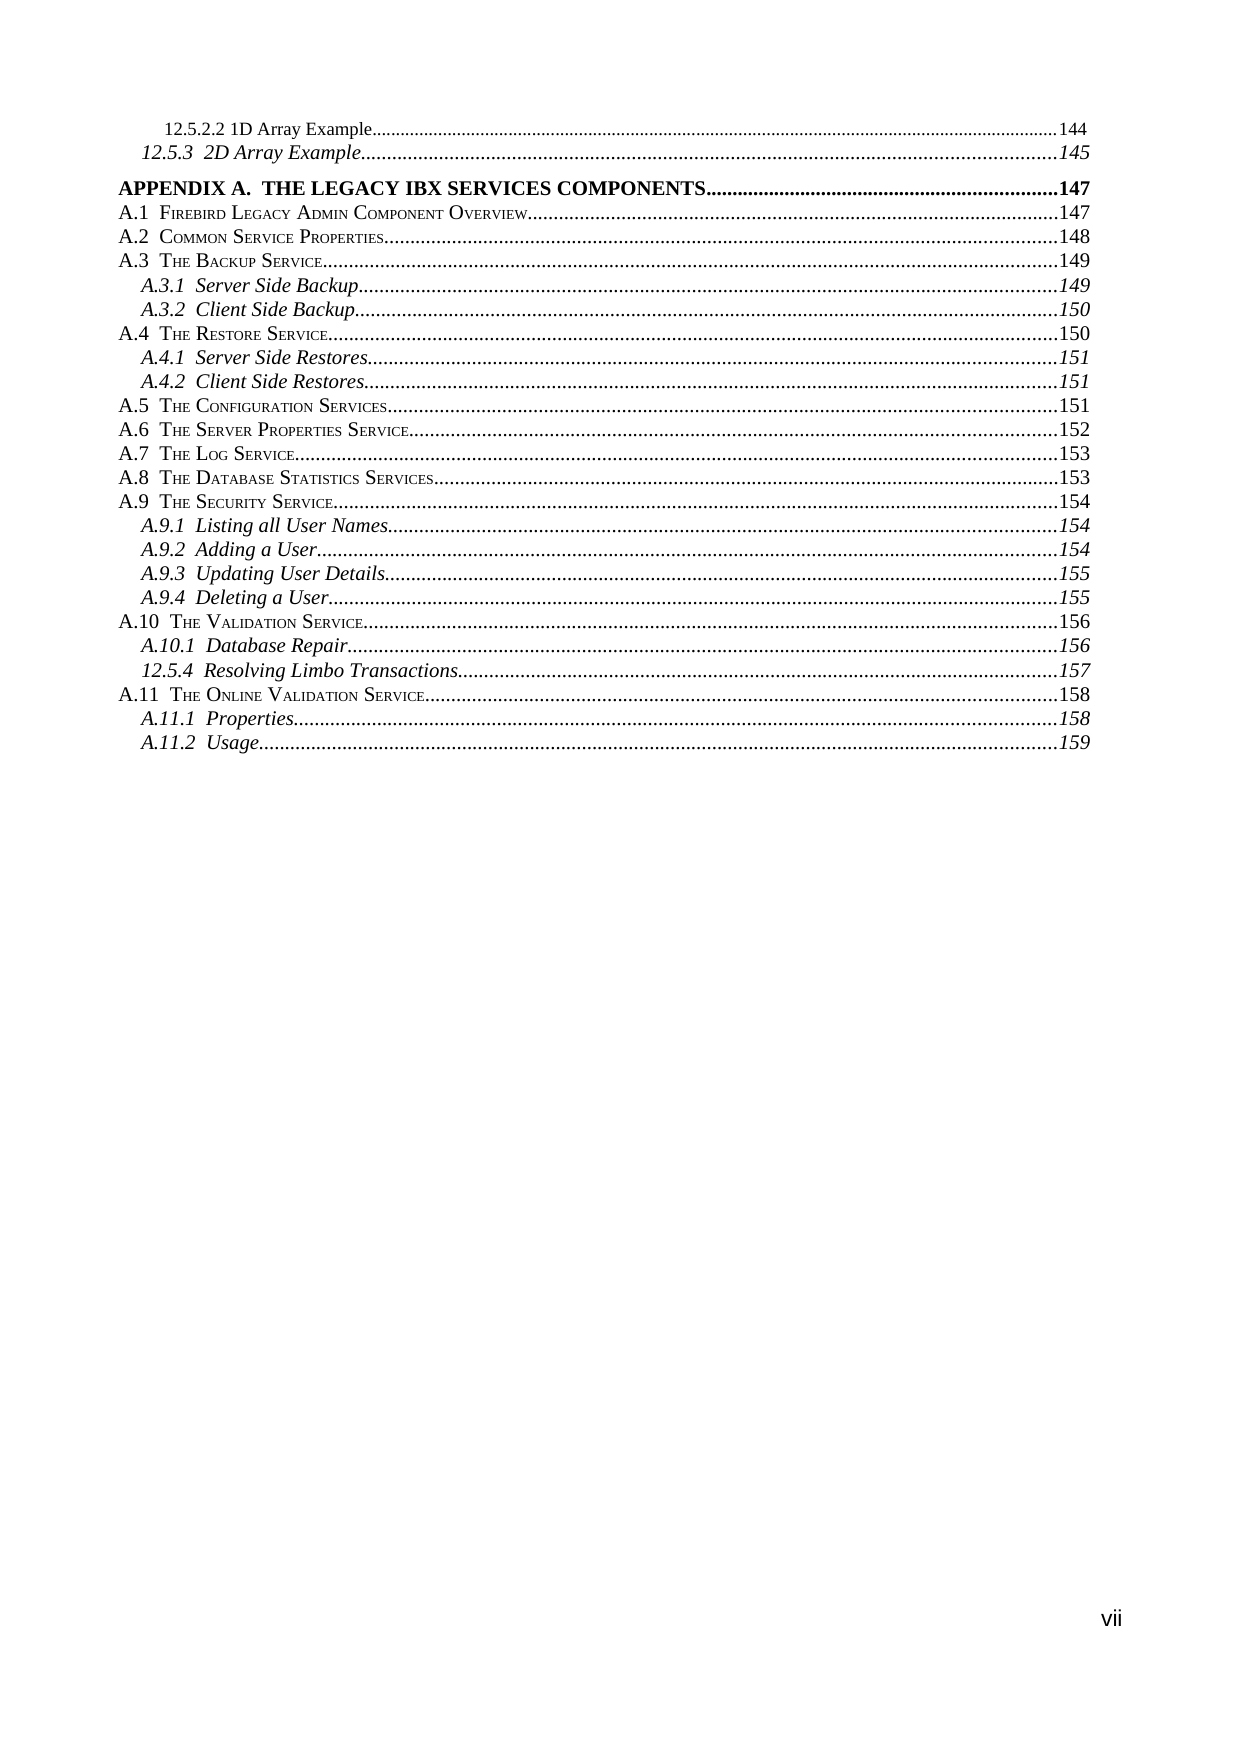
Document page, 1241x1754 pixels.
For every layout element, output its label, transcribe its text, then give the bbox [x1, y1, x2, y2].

text A.10 The Validation Service 156 [118, 609, 1122, 633]
text A.7 The Log Service 153 [118, 441, 1122, 465]
text A.4.2 Client Side Restores 151 [141, 369, 1122, 393]
text 12.5.3 2D Array Example 145 [141, 140, 1122, 164]
text 12.5.4 Resolving Limbo Transactions 157 [141, 657, 1122, 682]
text A.11.2 Usage 159 [141, 730, 1122, 754]
text A.3 The Backup Service 149 [118, 248, 1122, 272]
text A.2 Common Service Properties 148 [118, 224, 1122, 248]
text A.3.2 Client Side Backup 150 [141, 297, 1122, 321]
text A.5 The Configuration Services 151 [118, 393, 1122, 417]
text A.9.4 Deleting a User 155 [141, 585, 1122, 609]
text 12.5.2.2 1D Array Example 144 [164, 118, 1122, 140]
text A.1 Firebird Legacy Admin Component Overview 147 [118, 200, 1122, 224]
text A.9 The Security Service 154 [118, 489, 1122, 513]
text A.9.1 Listing all User Names 154 [141, 513, 1122, 537]
text A.11.1 Properties 158 [141, 706, 1122, 730]
text A.3.1 Server Side Backup 149 [141, 272, 1122, 297]
text A.4 The Restore Service 150 [118, 321, 1122, 345]
text A.11 The Online Validation Service 158 [118, 682, 1122, 706]
text A.9.2 Adding a User 154 [141, 537, 1122, 561]
text A.4.1 Server Side Restores 151 [141, 345, 1122, 369]
text A.8 The Database Statistics Services 153 [118, 465, 1122, 489]
text Appendix A. The Legacy IBX Services Components 147 [118, 176, 1122, 200]
text A.9.3 Updating User Details 155 [141, 561, 1122, 585]
text A.10.1 Database Repair 156 [141, 633, 1122, 657]
text A.6 The Server Properties Service 152 [118, 417, 1122, 441]
